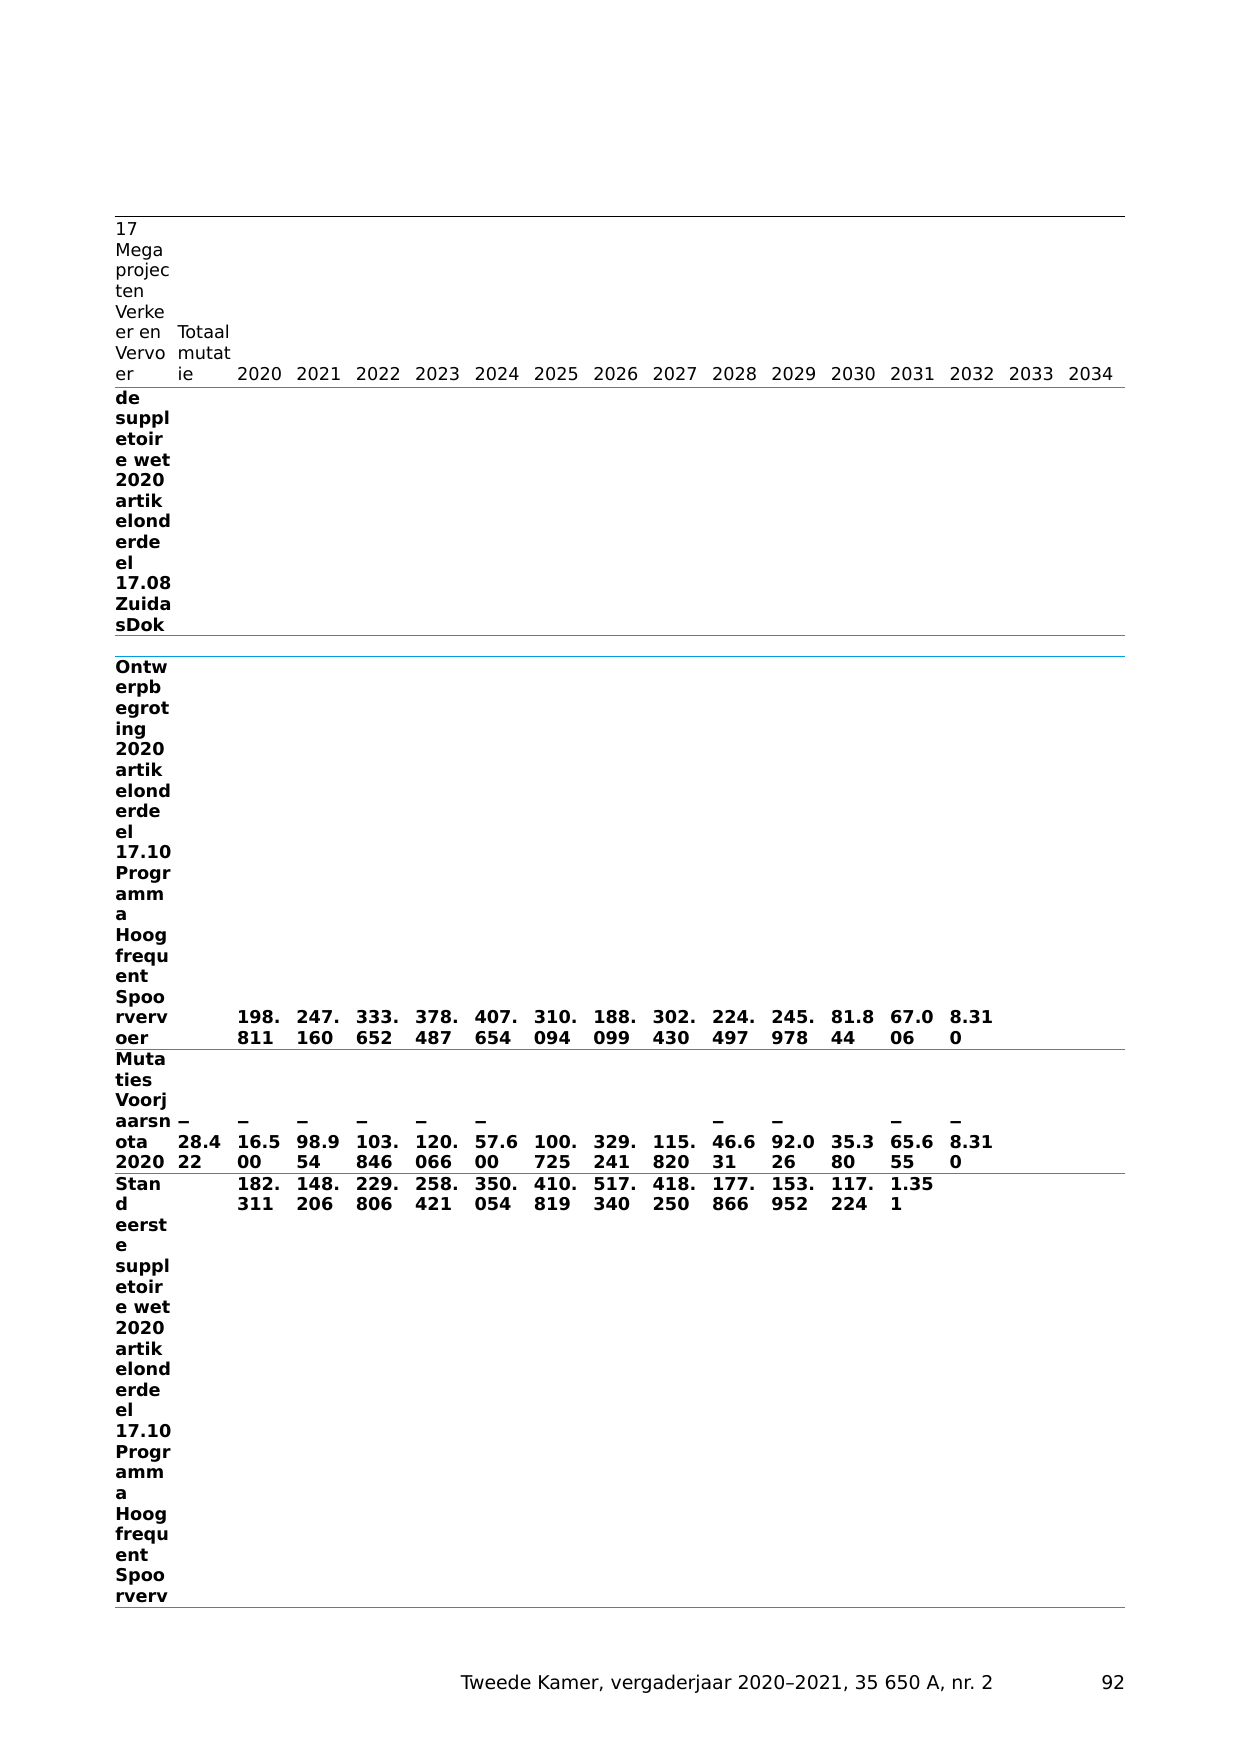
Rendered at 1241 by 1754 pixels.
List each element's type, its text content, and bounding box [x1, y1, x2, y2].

table_cell 117.224 [828, 1174, 887, 1607]
table_cell [768, 636, 828, 656]
table_cell 333.652 [353, 657, 412, 1049]
table_cell ‒ 92.026 [768, 1050, 828, 1173]
table_cell ‒ 98.954 [293, 1050, 353, 1173]
table_cell [650, 388, 709, 635]
table_cell 245.978 [768, 657, 828, 1049]
table_cell 2034 [1065, 217, 1125, 387]
table_cell Ontwerpbegroting 2020 artikelonderdeel 17.10 Programma Hoogfrequent Spoorvervoer [115, 657, 174, 1049]
table_cell 247.160 [293, 657, 353, 1049]
table_cell [175, 1174, 234, 1607]
table_cell [768, 388, 828, 635]
table_cell [293, 388, 353, 635]
table_cell [828, 636, 887, 656]
table_cell [709, 636, 768, 656]
table_cell 2021 [293, 217, 353, 387]
table_cell [412, 388, 471, 635]
table_cell [1006, 1174, 1065, 1607]
table_cell [590, 388, 649, 635]
table_cell [471, 636, 531, 656]
table_cell 2032 [946, 217, 1006, 387]
table_cell 148.206 [293, 1174, 353, 1607]
table_cell [946, 388, 1006, 635]
table_cell ‒ 46.631 [709, 1050, 768, 1173]
table_cell 100.725 [531, 1050, 590, 1173]
table_cell 258.421 [412, 1174, 471, 1607]
table_cell 418.250 [650, 1174, 709, 1607]
table_cell Mutaties Voorjaarsnota 2020 [115, 1050, 174, 1173]
table_cell 329.241 [590, 1050, 649, 1173]
table_cell 350.054 [471, 1174, 531, 1607]
table_cell 410.819 [531, 1174, 590, 1607]
table_cell [1065, 1174, 1125, 1607]
table_cell 302.430 [650, 657, 709, 1049]
table_cell 177.866 [709, 1174, 768, 1607]
table_cell 1.351 [887, 1174, 946, 1607]
table_cell 517.340 [590, 1174, 649, 1607]
table_cell [353, 636, 412, 656]
table_cell [353, 388, 412, 635]
table_cell 2022 [353, 217, 412, 387]
table_cell [709, 388, 768, 635]
table_cell 198.811 [234, 657, 293, 1049]
table_cell 153.952 [768, 1174, 828, 1607]
table_cell 2031 [887, 217, 946, 387]
table_cell [828, 388, 887, 635]
table_cell [1065, 1050, 1125, 1173]
table_cell 407.654 [471, 657, 531, 1049]
table_cell [1006, 636, 1065, 656]
table_cell 2028 [709, 217, 768, 387]
table_cell 2025 [531, 217, 590, 387]
table_cell 310.094 [531, 657, 590, 1049]
table_cell 35.380 [828, 1050, 887, 1173]
table_cell 2023 [412, 217, 471, 387]
table_cell [412, 636, 471, 656]
table_cell [471, 388, 531, 635]
table_cell ‒ 57.600 [471, 1050, 531, 1173]
table_cell [887, 388, 946, 635]
table_cell ‒ 103.846 [353, 1050, 412, 1173]
table_header Tabel 16 Artikel 17 Megaprojecten Verkeer en Vervoer (bedragen x €1.000) [115, 191, 1125, 216]
table_cell Totaal mutatie [175, 217, 234, 387]
table_cell [234, 636, 293, 656]
table_cell [531, 388, 590, 635]
table_cell ‒ 120.066 [412, 1050, 471, 1173]
table_cell 67.006 [887, 657, 946, 1049]
table_cell 2027 [650, 217, 709, 387]
table_cell [1006, 657, 1065, 1049]
table_cell 2026 [590, 217, 649, 387]
table_cell [1006, 1050, 1065, 1173]
table_cell ‒ 65.655 [887, 1050, 946, 1173]
table_cell Stand eerste suppletoire wet 2020 artikelonderdeel 17.10 Programma Hoogfrequent Spoorverv [115, 1174, 174, 1607]
table_cell [1065, 636, 1125, 656]
table_cell [1065, 657, 1125, 1049]
table_cell [115, 636, 174, 656]
table_cell ‒ 16.500 [234, 1050, 293, 1173]
table_cell [293, 636, 353, 656]
table_cell 188.099 [590, 657, 649, 1049]
table_cell [1065, 388, 1125, 635]
table_cell [887, 636, 946, 656]
table_cell [1006, 388, 1065, 635]
table_cell [946, 1174, 1006, 1607]
table_cell 2029 [768, 217, 828, 387]
table_cell 229.806 [353, 1174, 412, 1607]
table_cell 2030 [828, 217, 887, 387]
table_cell 8.310 [946, 657, 1006, 1049]
table_cell 2033 [1006, 217, 1065, 387]
table_cell de suppletoire wet 2020 artikelonderdeel 17.08 ZuidasDok [115, 388, 174, 635]
table_cell [590, 636, 649, 656]
table_cell 224.497 [709, 657, 768, 1049]
table_cell 2020 [234, 217, 293, 387]
table_cell 81.844 [828, 657, 887, 1049]
table_cell [175, 388, 234, 635]
table_cell [234, 388, 293, 635]
table_cell [175, 636, 234, 656]
table_cell [175, 657, 234, 1049]
table_cell [531, 636, 590, 656]
table_cell 2024 [471, 217, 531, 387]
table_cell [946, 636, 1006, 656]
table_cell ‒ 8.310 [946, 1050, 1006, 1173]
table_cell ‒ 28.422 [175, 1050, 234, 1173]
table_cell 115.820 [650, 1050, 709, 1173]
table_cell 17 Megaprojecten Verkeer en Vervoer [115, 217, 174, 387]
table_cell 378.487 [412, 657, 471, 1049]
table_cell 182.311 [234, 1174, 293, 1607]
table_cell [650, 636, 709, 656]
